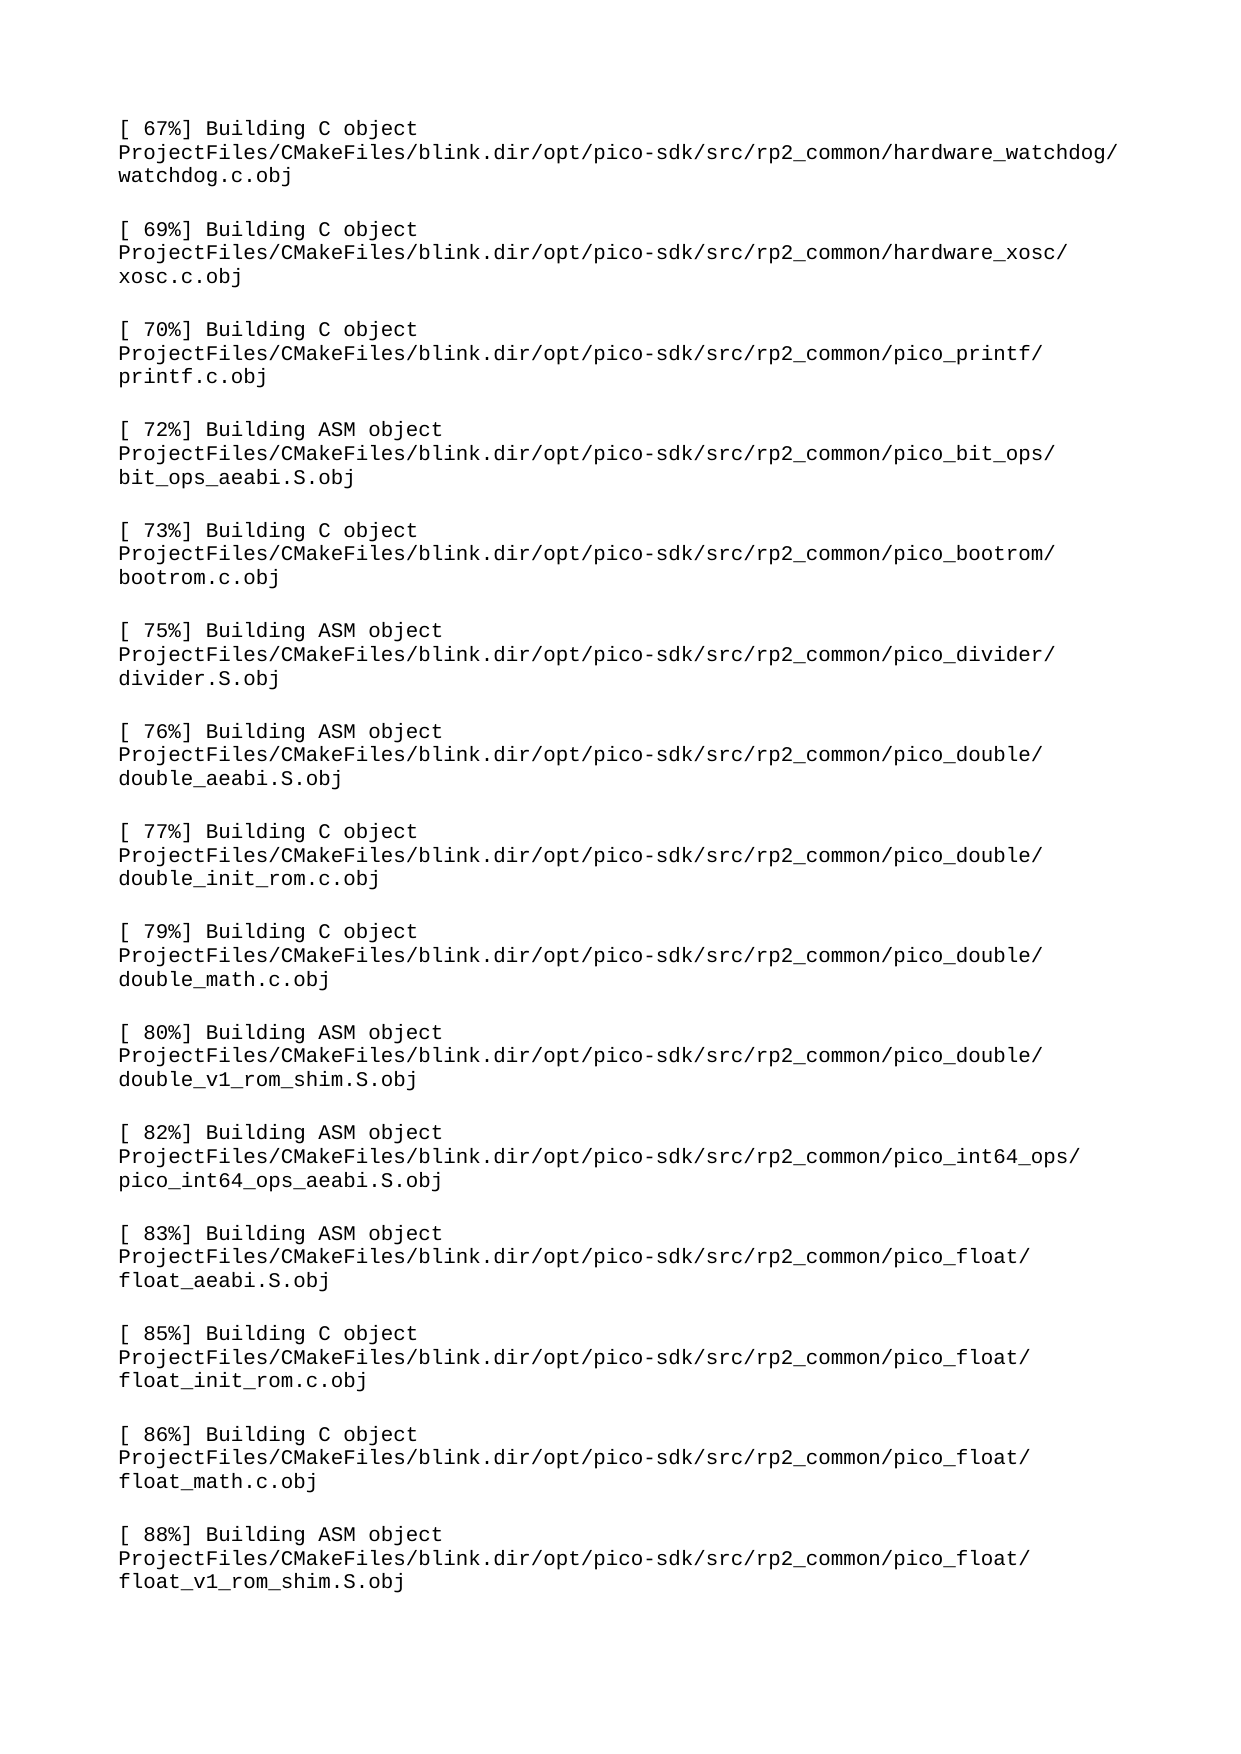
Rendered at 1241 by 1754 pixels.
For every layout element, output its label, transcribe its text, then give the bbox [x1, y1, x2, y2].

text [ 77%] Building C object ProjectFiles/CMakeFiles/blink.dir/opt/pico-sdk/src/rp2_common/pico_double/double_init_rom.c.obj [118, 821, 1122, 892]
text [ 67%] Building C object ProjectFiles/CMakeFiles/blink.dir/opt/pico-sdk/src/rp2_common/hardware_watchdog/watchdog.c.obj [118, 118, 1122, 189]
text [ 82%] Building ASM object ProjectFiles/CMakeFiles/blink.dir/opt/pico-sdk/src/rp2_common/pico_int64_ops/pico_int64_ops_aeabi.S.obj [118, 1122, 1122, 1193]
text [ 76%] Building ASM object ProjectFiles/CMakeFiles/blink.dir/opt/pico-sdk/src/rp2_common/pico_double/double_aeabi.S.obj [118, 721, 1122, 792]
text [ 75%] Building ASM object ProjectFiles/CMakeFiles/blink.dir/opt/pico-sdk/src/rp2_common/pico_divider/divider.S.obj [118, 620, 1122, 691]
text [ 88%] Building ASM object ProjectFiles/CMakeFiles/blink.dir/opt/pico-sdk/src/rp2_common/pico_float/float_v1_rom_shim.S.obj [118, 1524, 1122, 1595]
text [ 70%] Building C object ProjectFiles/CMakeFiles/blink.dir/opt/pico-sdk/src/rp2_common/pico_printf/printf.c.obj [118, 319, 1122, 390]
text [ 69%] Building C object ProjectFiles/CMakeFiles/blink.dir/opt/pico-sdk/src/rp2_common/hardware_xosc/xosc.c.obj [118, 218, 1122, 289]
text [ 80%] Building ASM object ProjectFiles/CMakeFiles/blink.dir/opt/pico-sdk/src/rp2_common/pico_double/double_v1_rom_shim.S.obj [118, 1022, 1122, 1093]
text [ 83%] Building ASM object ProjectFiles/CMakeFiles/blink.dir/opt/pico-sdk/src/rp2_common/pico_float/float_aeabi.S.obj [118, 1223, 1122, 1294]
text [ 85%] Building C object ProjectFiles/CMakeFiles/blink.dir/opt/pico-sdk/src/rp2_common/pico_float/float_init_rom.c.obj [118, 1323, 1122, 1394]
text [ 86%] Building C object ProjectFiles/CMakeFiles/blink.dir/opt/pico-sdk/src/rp2_common/pico_float/float_math.c.obj [118, 1423, 1122, 1494]
text [ 72%] Building ASM object ProjectFiles/CMakeFiles/blink.dir/opt/pico-sdk/src/rp2_common/pico_bit_ops/bit_ops_aeabi.S.obj [118, 419, 1122, 490]
text [ 79%] Building C object ProjectFiles/CMakeFiles/blink.dir/opt/pico-sdk/src/rp2_common/pico_double/double_math.c.obj [118, 921, 1122, 992]
text [ 73%] Building C object ProjectFiles/CMakeFiles/blink.dir/opt/pico-sdk/src/rp2_common/pico_bootrom/bootrom.c.obj [118, 520, 1122, 591]
